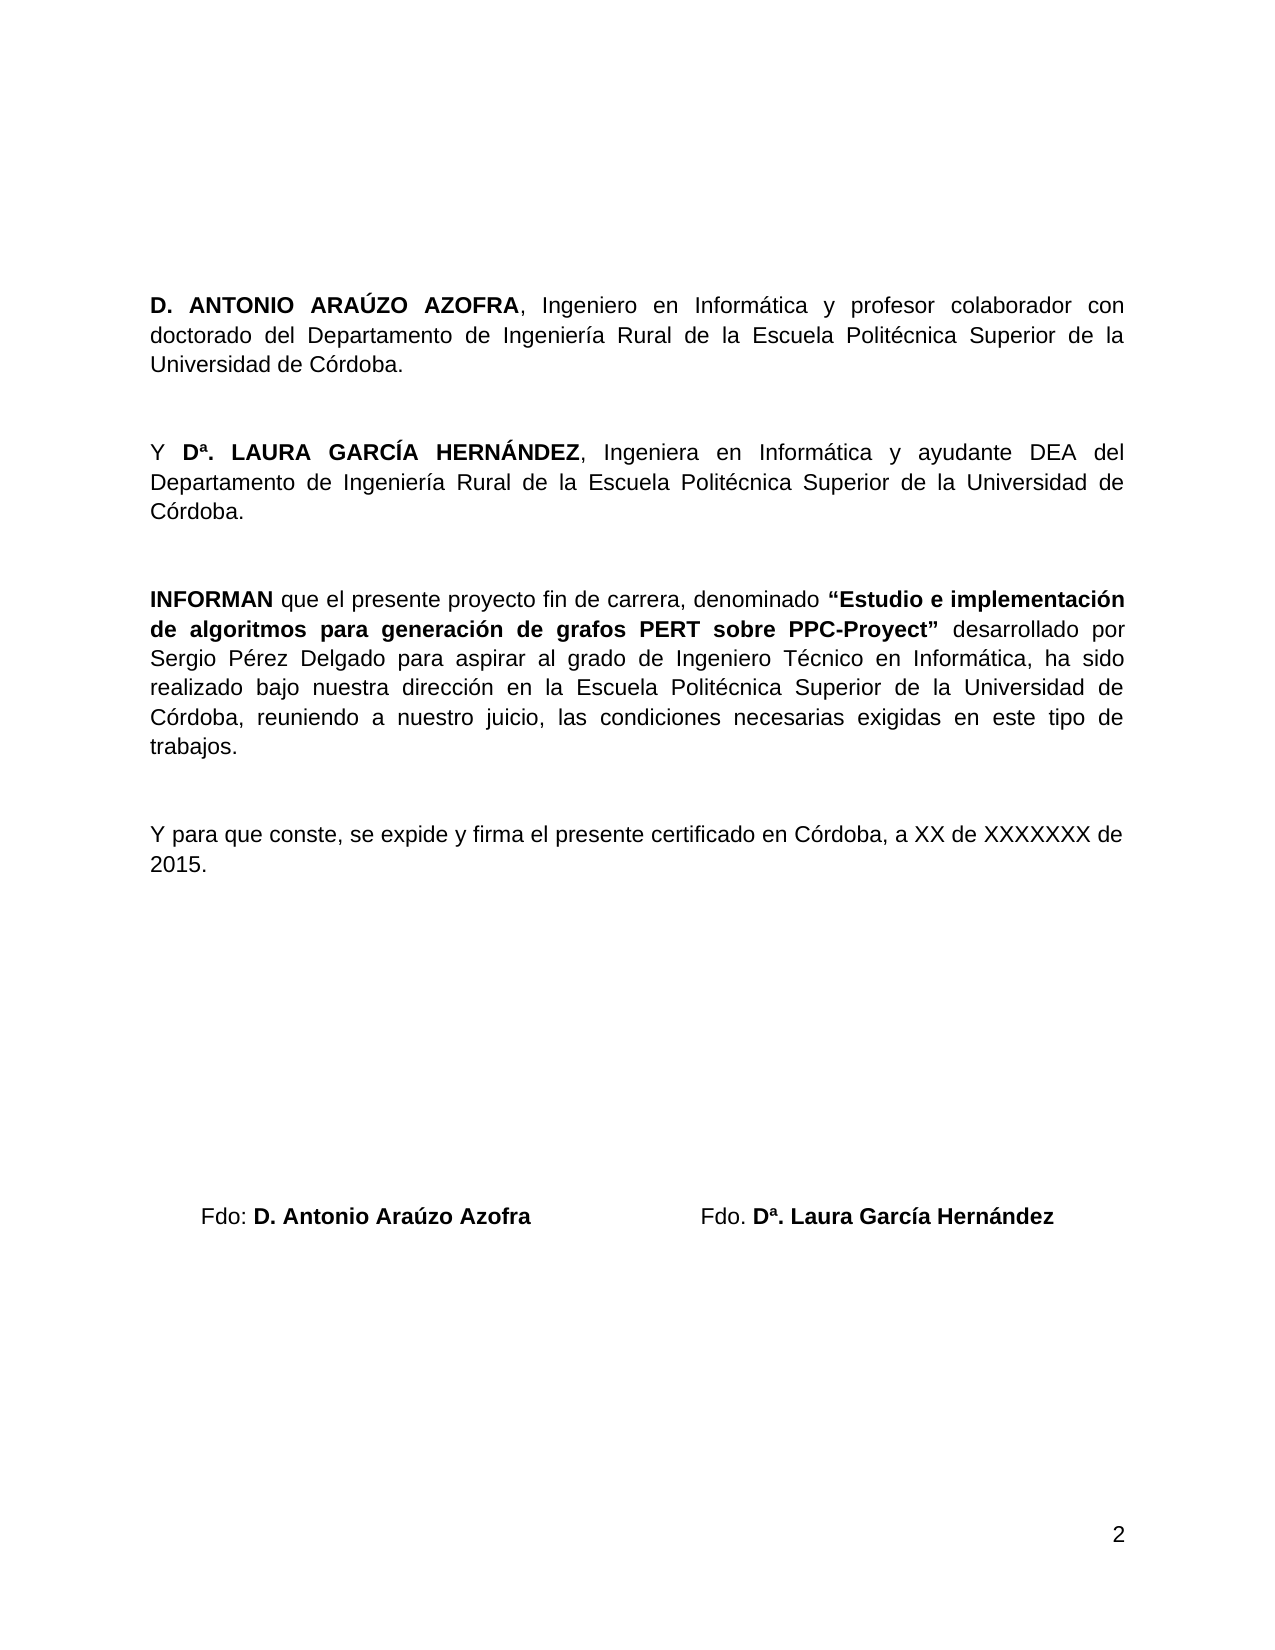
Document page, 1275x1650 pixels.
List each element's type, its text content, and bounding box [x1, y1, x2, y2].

text INFORMAN que el presente proyecto fin de carrera, denominado “Estudio e implementación de algoritmos para generación de grafos PERT sobre PPC-Proyect” desarrollado por Sergio Pérez Delgado para aspirar al grado de Ingeniero Técnico en Informática, ha sido realizado bajo nuestra dirección en la Escuela Politécnica Superior de la Universidad de Córdoba, reuniendo a nuestro juicio, las condiciones necesarias exigidas en este tipo de trabajos. [150, 587, 1125, 759]
text Y Dª. LAURA GARCÍA HERNÁNDEZ, Ingeniera en Informática y ayudante DEA del Departamento de Ingeniería Rural de la Escuela Politécnica Superior de la Universidad de Córdoba. [150, 440, 1125, 524]
text D. ANTONIO ARAÚZO AZOFRA, Ingeniero en Informática y profesor colaborador con doctorado del Departamento de Ingeniería Rural de la Escuela Politécnica Superior de la Universidad de Córdoba. [150, 293, 1125, 378]
text Fdo: D. Antonio Araúzo Azofra Fdo. Dª. Laura García Hernández [150, 1204, 1125, 1229]
text Y para que conste, se expide y firma el presente certificado en Córdoba, a XX de XXXXXXX de 2015. [150, 822, 1125, 877]
